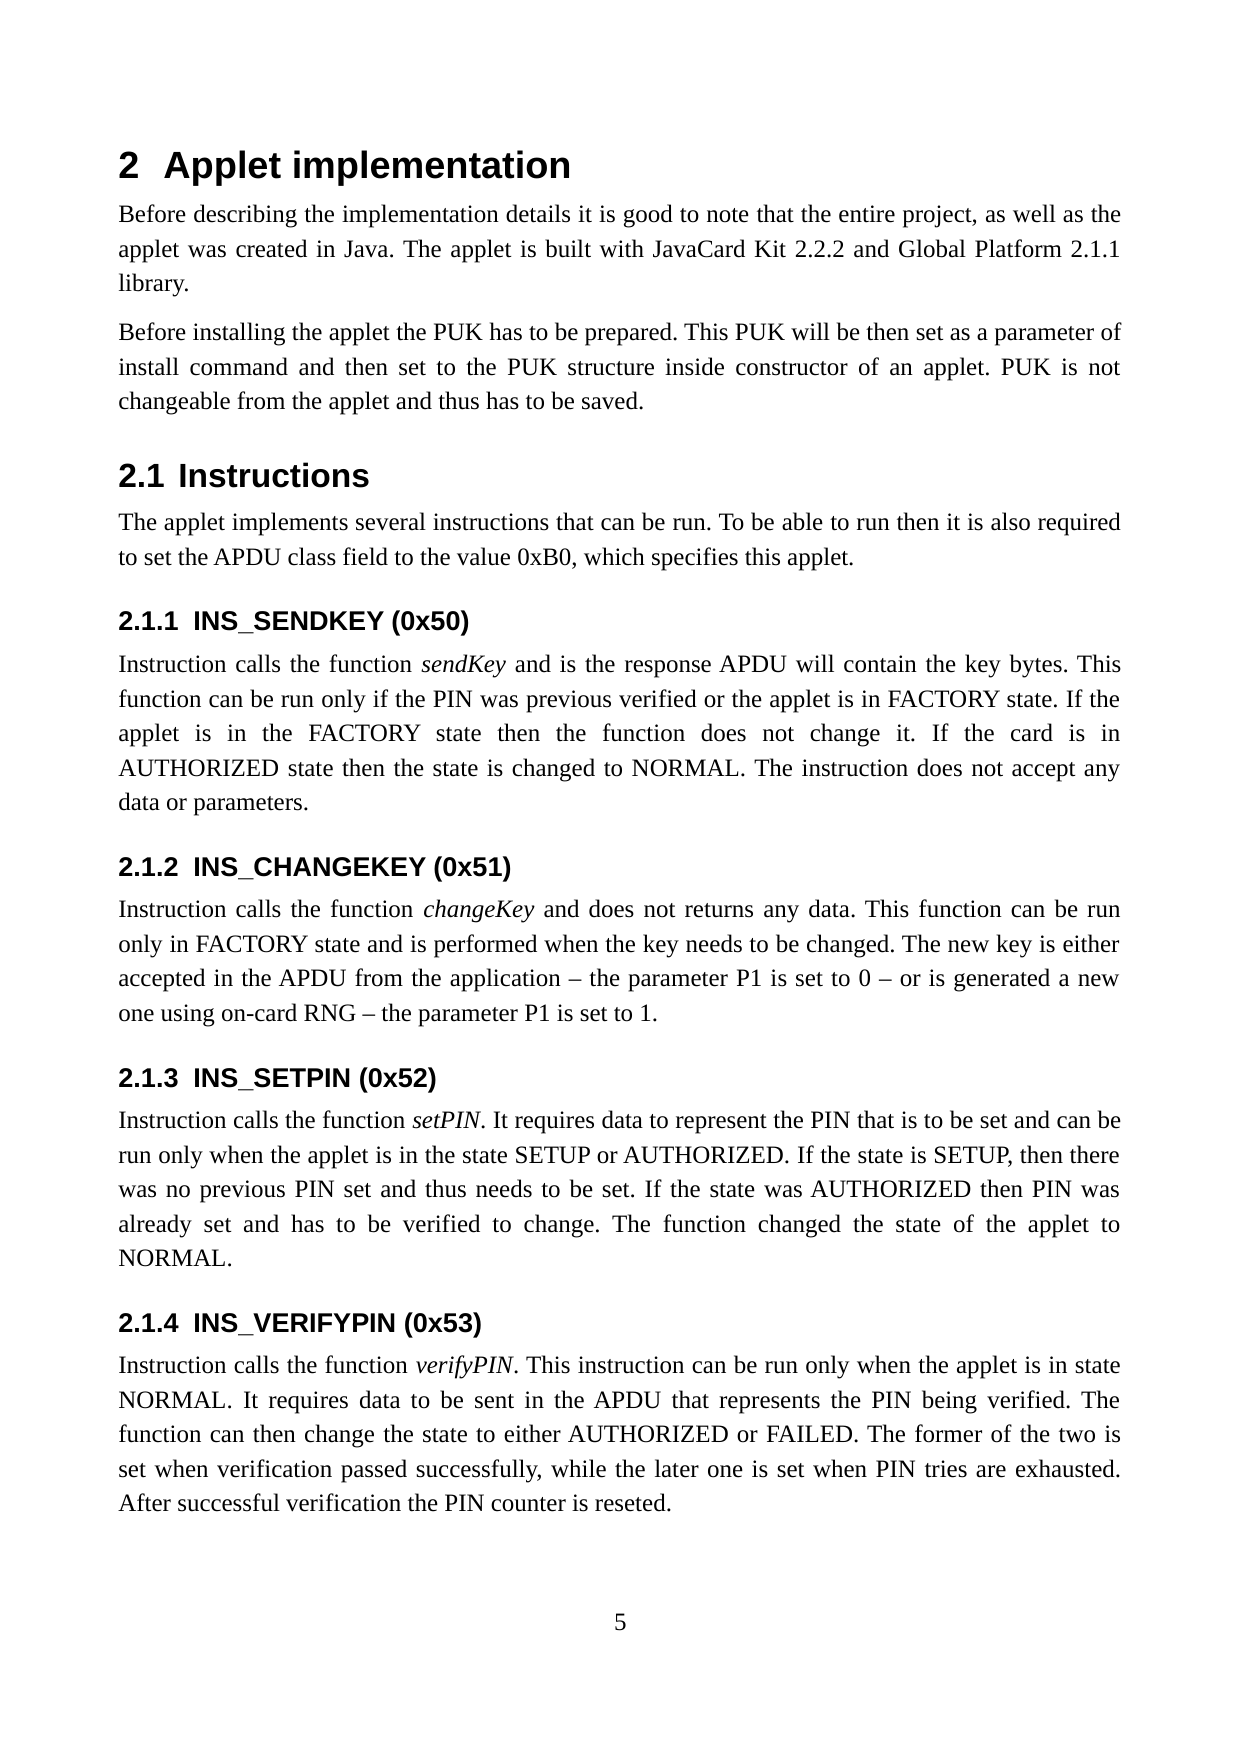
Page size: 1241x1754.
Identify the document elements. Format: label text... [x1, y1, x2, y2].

text Before describing the implementation details it is good to note that the entire project, as well as the applet was created in Java. The applet is built with JavaCard Kit 2.2.2 and Global Platform 2.1.1 library. [118, 199, 1122, 297]
text Instruction calls the function sendKey and is the response APDU will contain the key bytes. This function can be run only if the PIN was previous verified or the applet is in FACTORY state. If the applet is in the FACTORY state then the function does not change it. If the card is in AUTHORIZED state then the state is changed to NORMAL. The instruction does not accept any data or parameters. [118, 649, 1122, 816]
text Instruction calls the function changeKey and does not returns any data. This function can be run only in FACTORY state and is performed when the key needs to be changed. The new key is either accepted in the APDU from the application – the parameter P1 is set to 0 – or is generated a new one using on-card RNG – the parameter P1 is set to 1. [118, 894, 1122, 1027]
subtitle INS_CHANGEKEY (0x51) [118, 851, 1122, 882]
text Instruction calls the function setPIN. It requires data to represent the PIN that is to be set and can be run only when the applet is in the state SETUP or AUTHORIZED. If the state is SETUP, then there was no previous PIN set and thus needs to be set. If the state was AUTHORIZED then PIN was already set and has to be verified to change. The function changed the state of the applet to NORMAL. [118, 1105, 1122, 1272]
subtitle INS_VERIFYPIN (0x53) [118, 1307, 1122, 1338]
subtitle Applet implementation [118, 143, 1122, 187]
subtitle INS_SETPIN (0x52) [118, 1062, 1122, 1093]
subtitle INS_SENDKEY (0x50) [118, 605, 1122, 637]
text The applet implements several instructions that can be run. To be able to run then it is also required to set the APDU class field to the value 0xB0, which specifies this applet. [118, 507, 1122, 571]
text Before installing the applet the PUK has to be prepared. This PUK will be then set as a parameter of install command and then set to the PUK structure inside constructor of an applet. PUK is not changeable from the applet and thus has to be saved. [118, 317, 1122, 415]
subtitle Instructions [118, 456, 1122, 495]
text Instruction calls the function verifyPIN. This instruction can be run only when the applet is in state NORMAL. It requires data to be sent in the APDU that represents the PIN being verified. The function can then change the state to either AUTHORIZED or FAILED. The former of the two is set when verification passed successfully, while the later one is set when PIN tries are exhausted. After successful verification the PIN counter is reseted. [118, 1351, 1122, 1517]
